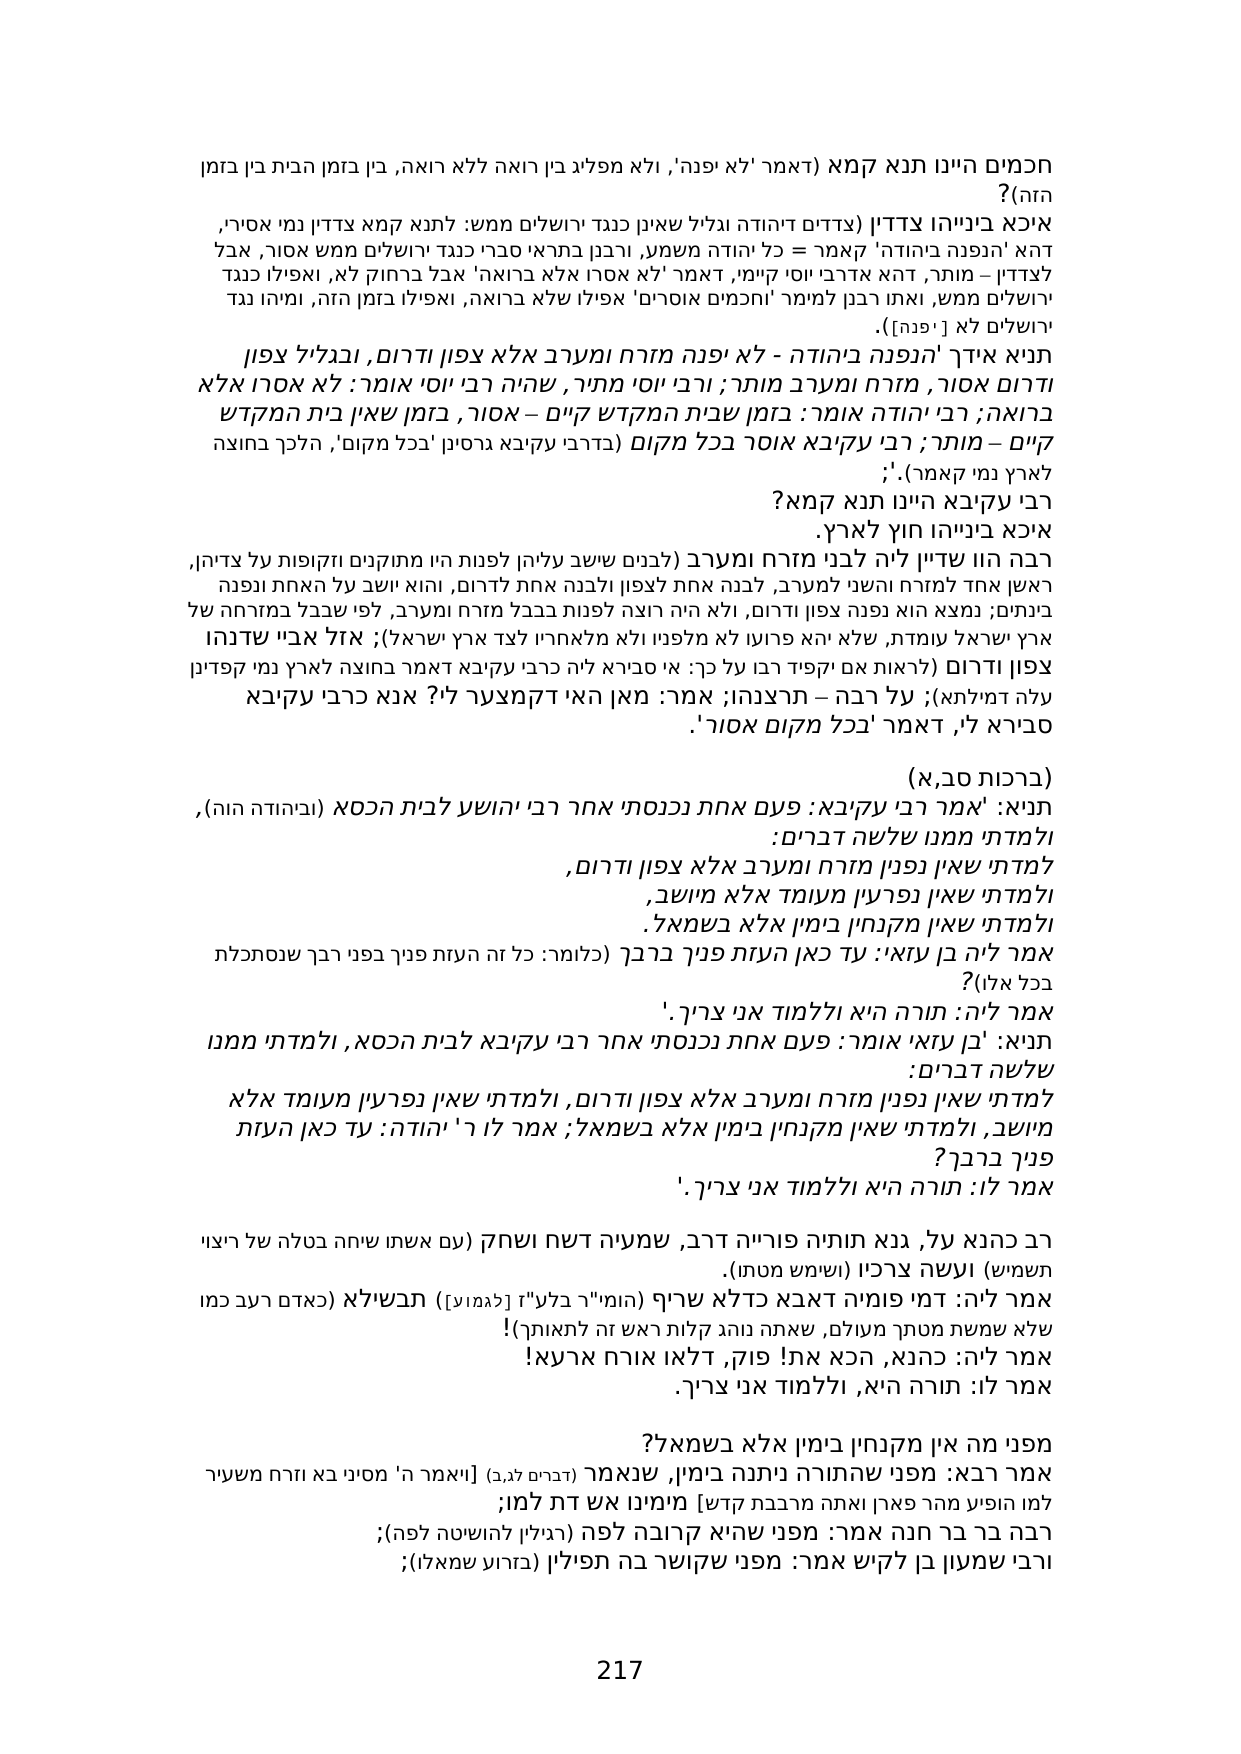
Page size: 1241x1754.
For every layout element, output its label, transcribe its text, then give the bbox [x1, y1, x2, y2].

text ורבי שמעון בן לקיש אמר: מפני שקושר בה תפילין (בזרוע שמאלו); [187, 1546, 1053, 1575]
text אמר לו: תורה היא וללמוד אני צריך.' [187, 1172, 1053, 1201]
text (ברכות סב,א) [187, 763, 1053, 792]
text רבי עקיבא היינו תנא קמא? [187, 486, 1053, 515]
text ולמדתי שאין מקנחין בימין אלא בשמאל. [187, 909, 1053, 938]
text תניא: 'אמר רבי עקיבא: פעם אחת נכנסתי אחר רבי יהושע לבית הכסא (וביהודה הוה), ולמדתי ממנו שלשה דברים: [187, 792, 1053, 851]
text תניא אידך 'הנפנה ביהודה - לא יפנה מזרח ומערב אלא צפון ודרום, ובגליל צפון ודרום אסור, מזרח ומערב מותר; ורבי יוסי מתיר, שהיה רבי יוסי אומר: לא אסרו אלא ברואה; רבי יהודה אומר: בזמן שבית המקדש קיים – אסור, בזמן שאין בית המקדש קיים – מותר; רבי עקיבא אוסר בכל מקום (בדרבי עקיבא גרסינן 'בכל מקום', הלכך בחוצה לארץ נמי קאמר).'; [187, 340, 1053, 486]
text רבה הוו שדיין ליה לבני מזרח ומערב (לבנים שישב עליהן לפנות היו מתוקנים וזקופות על צדיהן, ראשן אחד למזרח והשני למערב, לבנה אחת לצפון ולבנה אחת לדרום, והוא יושב על האחת ונפנה בינתים; נמצא הוא נפנה צפון ודרום, ולא היה רוצה לפנות בבבל מזרח ומערב, לפי שבבל במזרחה של ארץ ישראל עומדת, שלא יהא פרועו לא מלפניו ולא מלאחריו לצד ארץ ישראל); אזל אביי שדנהו צפון ודרום (לראות אם יקפיד רבו על כך: אי סבירא ליה כרבי עקיבא דאמר בחוצה לארץ נמי קפדינן עלה דמילתא); על רבה – תרצנהו; אמר: מאן האי דקמצער לי? אנא כרבי עקיבא סבירא לי, דאמר 'בכל מקום אסור'. [187, 544, 1053, 739]
text אמר רבא: מפני שהתורה ניתנה בימין, שנאמר (דברים לג,ב) [ויאמר ה' מסיני בא וזרח משעיר למו הופיע מהר פארן ואתה מרבבת קדש] מימינו אש דת למו; [187, 1458, 1053, 1517]
text איכא בינייהו צדדין (צדדים דיהודה וגליל שאינן כנגד ירושלים ממש: לתנא קמא צדדין נמי אסירי, דהא 'הנפנה ביהודה' קאמר = כל יהודה משמע, ורבנן בתראי סברי כנגד ירושלים ממש אסור, אבל לצדדין – מותר, דהא אדרבי יוסי קיימי, דאמר 'לא אסרו אלא ברואה' אבל ברחוק לא, ואפילו כנגד ירושלים ממש, ואתו רבנן למימר 'וחכמים אוסרים' אפילו שלא ברואה, ואפילו בזמן הזה, ומיהו נגד ירושלים לא [יפנה]). [187, 208, 1053, 340]
text רבה בר בר חנה אמר: מפני שהיא קרובה לפה (רגילין להושיטה לפה); [187, 1517, 1053, 1546]
text למדתי שאין נפנין מזרח ומערב אלא צפון ודרום, [187, 851, 1053, 880]
text איכא בינייהו חוץ לארץ. [187, 515, 1053, 544]
text למדתי שאין נפנין מזרח ומערב אלא צפון ודרום, ולמדתי שאין נפרעין מעומד אלא מיושב, ולמדתי שאין מקנחין בימין אלא בשמאל; אמר לו ר' יהודה: עד כאן העזת פניך ברבך? [187, 1084, 1053, 1172]
text אמר ליה: כהנא, הכא את! פוק, דלאו אורח ארעא! [187, 1342, 1053, 1371]
text אמר ליה: דמי פומיה דאבא כדלא שריף (הומי"ר בלע"ז [לגמוע]) תבשילא (כאדם רעב כמו שלא שמשת מטתך מעולם, שאתה נוהג קלות ראש זה לתאותך)! [187, 1284, 1053, 1342]
text אמר לו: תורה היא, וללמוד אני צריך. [187, 1371, 1053, 1400]
text תניא: 'בן עזאי אומר: פעם אחת נכנסתי אחר רבי עקיבא לבית הכסא, ולמדתי ממנו שלשה דברים: [187, 1026, 1053, 1084]
text מפני מה אין מקנחין בימין אלא בשמאל? [187, 1429, 1053, 1458]
text אמר ליה: תורה היא וללמוד אני צריך.' [187, 997, 1053, 1026]
text אמר ליה בן עזאי: עד כאן העזת פניך ברבך (כלומר: כל זה העזת פניך בפני רבך שנסתכלת בכל אלו)? [187, 938, 1053, 997]
text חכמים היינו תנא קמא (דאמר 'לא יפנה', ולא מפליג בין רואה ללא רואה, בין בזמן הבית בין בזמן הזה)? [187, 150, 1053, 208]
text רב כהנא על, גנא תותיה פורייה דרב, שמעיה דשח ושחק (עם אשתו שיחה בטלה של ריצוי תשמיש) ועשה צרכיו (ושימש מטתו). [187, 1225, 1053, 1284]
text ולמדתי שאין נפרעין מעומד אלא מיושב, [187, 880, 1053, 909]
